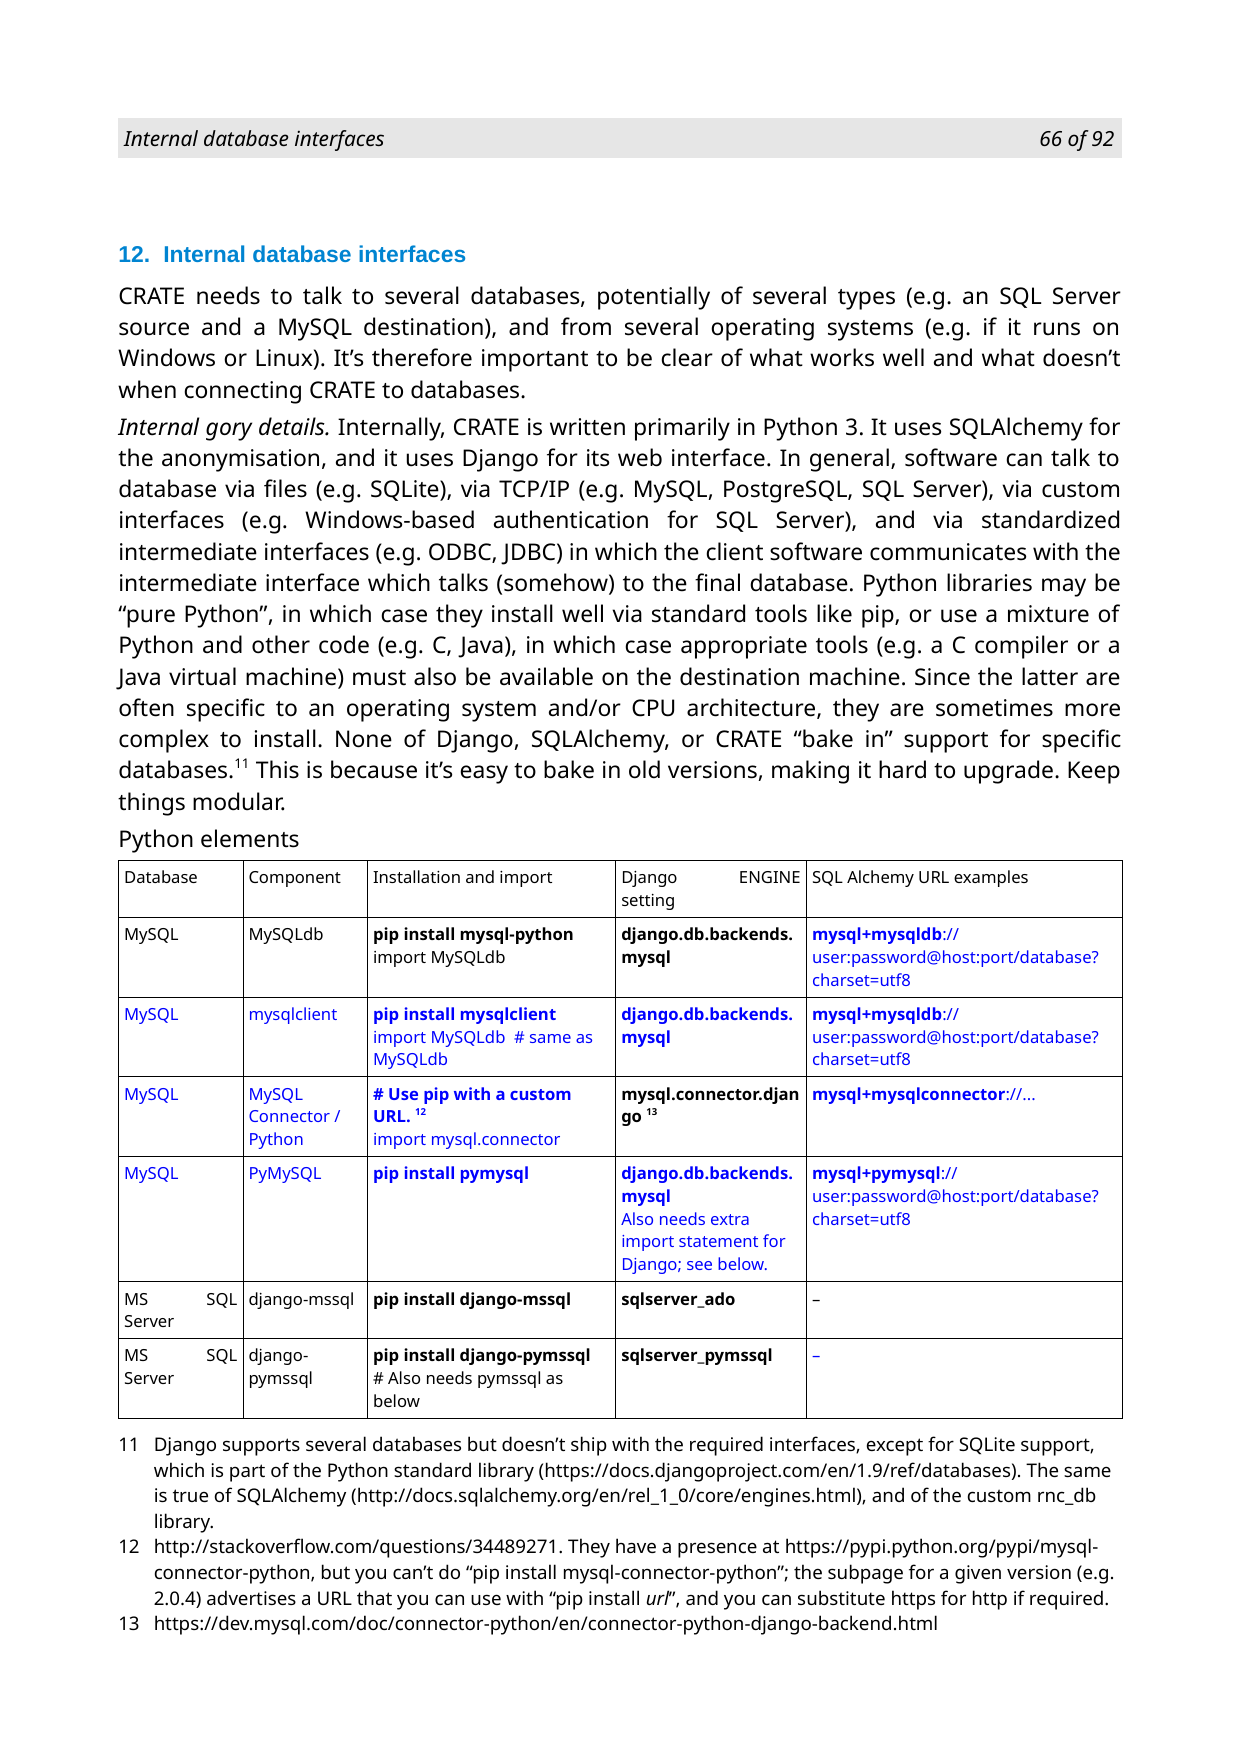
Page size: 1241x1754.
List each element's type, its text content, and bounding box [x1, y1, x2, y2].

table_cell django-pymssql [244, 1339, 367, 1418]
table_cell mysql+mysqlconnector://... [807, 1077, 1122, 1156]
table_cell mysql.connector.django [616, 1077, 806, 1156]
table_cell django.db.backends.mysql Also needs extra import statement for Django; see below. [616, 1157, 806, 1281]
table_cell MySQLdb [244, 918, 367, 997]
table_cell mysql+pymysql://user:password@host:port/database?charset=utf8 [807, 1157, 1122, 1281]
table_header Database [119, 861, 243, 917]
table_cell MySQL [119, 998, 243, 1076]
table_cell pip install pymysql [368, 1157, 615, 1281]
table_cell django-mssql [244, 1282, 367, 1338]
table_cell – [807, 1282, 1122, 1338]
table_cell PyMySQL [244, 1157, 367, 1281]
table_cell sqlserver_pymssql [616, 1339, 806, 1418]
table_cell sqlserver_ado [616, 1282, 806, 1338]
table_cell mysqlclient [244, 998, 367, 1076]
table_cell MS SQL Server [119, 1339, 243, 1418]
table_cell MySQL [119, 1077, 243, 1156]
text CRATE needs to talk to several databases, potentially of several types (e.g. an SQL Server source and a MySQL destination), and from several operating systems (e.g. if it runs on Windows or Linux). It’s therefore important to be clear of what works well and what doesn’t when connecting CRATE to databases. [118, 280, 1122, 405]
text Django supports several databases but doesn’t ship with the required interfaces, except for SQLite support, which is part of the Python standard library (https://docs.djangoproject.com/en/1.9/ref/databases). The same is true of SQLAlchemy (http://docs.sqlalchemy.org/en/rel_1_0/core/engines.html), and of the custom rnc_db library. [118, 1432, 1122, 1534]
table_header SQL Alchemy URL examples [807, 861, 1122, 917]
table_cell MySQL [119, 1157, 243, 1281]
table_cell pip install django-mssql [368, 1282, 615, 1338]
text Python elements [118, 823, 1122, 854]
subtitle Internal database interfaces [118, 241, 1122, 267]
table_cell mysql+mysqldb://user:password@host:port/database?charset=utf8 [807, 998, 1122, 1076]
table_cell # Use pip with a custom URL. import mysql.connector [368, 1077, 615, 1156]
table_header Component [244, 861, 367, 917]
table_cell MS SQL Server [119, 1282, 243, 1338]
table_cell MySQL [119, 918, 243, 997]
table_header Installation and import [368, 861, 615, 917]
table_cell – [807, 1339, 1122, 1418]
table_cell django.db.backends.mysql [616, 918, 806, 997]
table_cell mysql+mysqldb://user:password@host:port/database?charset=utf8 [807, 918, 1122, 997]
table_cell django.db.backends.mysql [616, 998, 806, 1076]
table_cell pip install mysql-python import MySQLdb [368, 918, 615, 997]
table_header Django ENGINE setting [616, 861, 806, 917]
table_cell pip install django-pymssql # Also needs pymssql as below [368, 1339, 615, 1418]
table_cell pip install mysqlclient import MySQLdb # same as MySQLdb [368, 998, 615, 1076]
text Internal gory details. Internally, CRATE is written primarily in Python 3. It uses SQLAlchemy for the anonymisation, and it uses Django for its web interface. In general, software can talk to database via files (e.g. SQLite), via TCP/IP (e.g. MySQL, PostgreSQL, SQL Server), via custom interfaces (e.g. Windows-based authentication for SQL Server), and via standardized intermediate interfaces (e.g. ODBC, JDBC) in which the client software communicates with the intermediate interface which talks (somehow) to the final database. Python libraries may be “pure Python”, in which case they install well via standard tools like pip, or use a mixture of Python and other code (e.g. C, Java), in which case appropriate tools (e.g. a C compiler or a Java virtual machine) must also be available on the destination machine. Since the latter are often specific to an operating system and/or CPU architecture, they are sometimes more complex to install. None of Django, SQLAlchemy, or CRATE “bake in” support for specific databases. This is because it’s easy to bake in old versions, making it hard to upgrade. Keep things modular. [118, 411, 1122, 817]
table_cell MySQL Connector / Python [244, 1077, 367, 1156]
